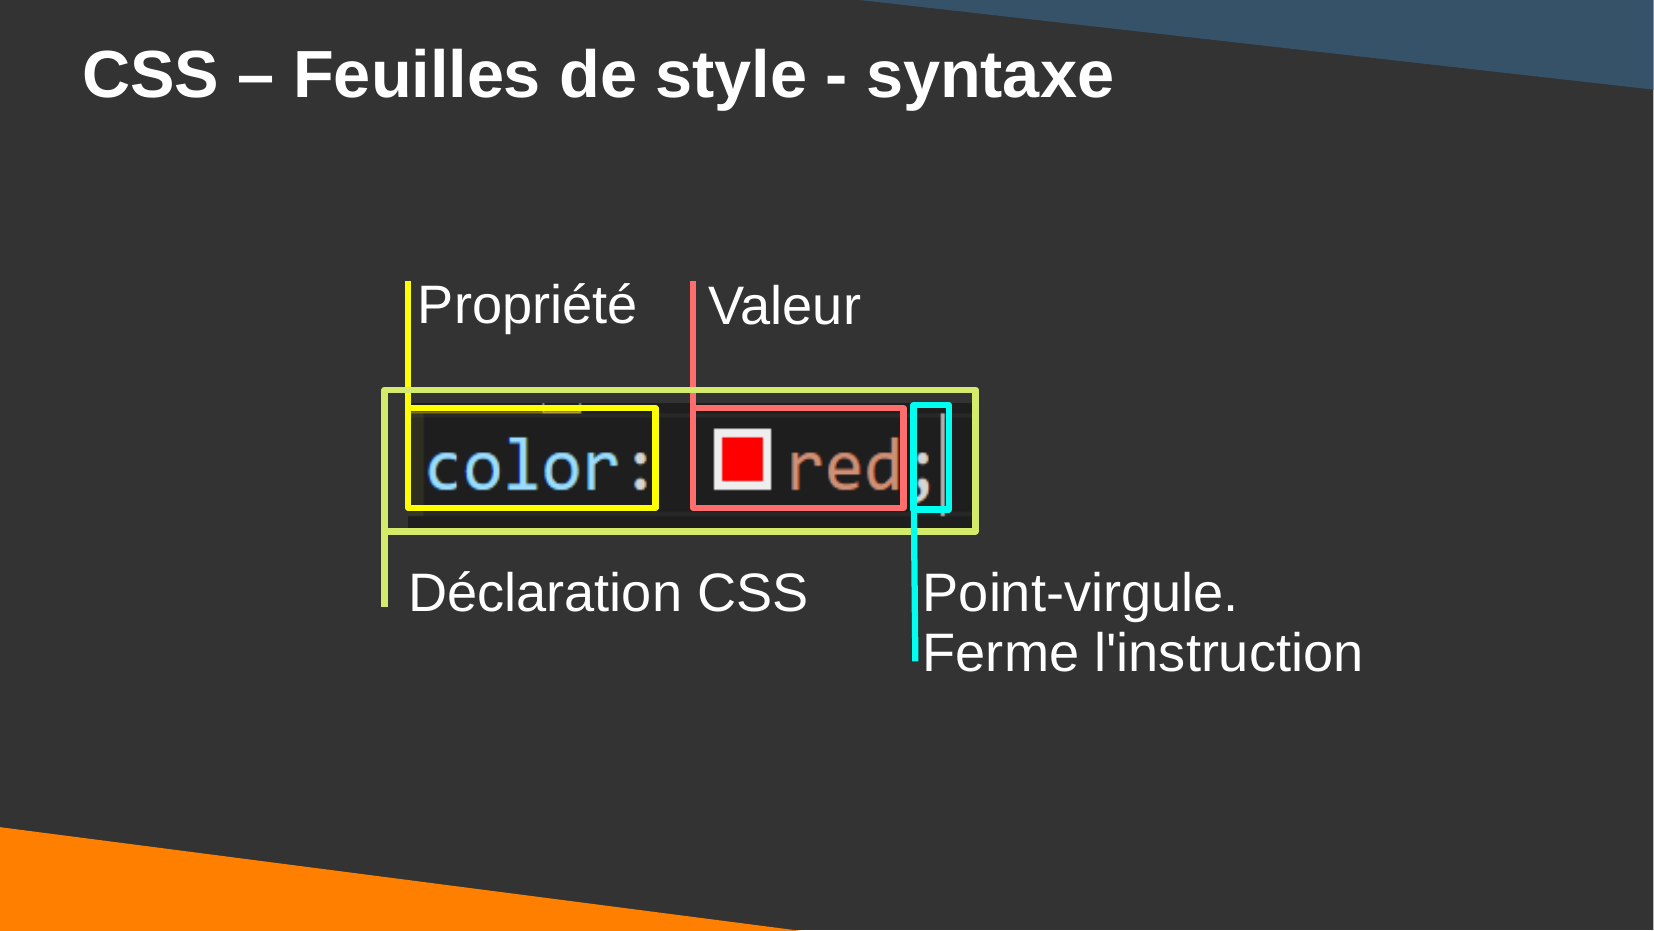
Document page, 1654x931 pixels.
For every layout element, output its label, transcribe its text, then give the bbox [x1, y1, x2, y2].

title CSS – Feuilles de style - syntaxe [82, 37, 1571, 114]
picture [918, 403, 972, 528]
picture [411, 411, 652, 505]
title Propriété [417, 274, 664, 349]
picture [408, 403, 910, 528]
picture [917, 408, 946, 506]
title Déclaration CSS [408, 562, 874, 654]
text_box [0, 827, 802, 931]
title Valeur [708, 275, 949, 344]
text_box [859, 0, 1654, 90]
title Point-virgule. Ferme l'instruction [922, 562, 1388, 684]
picture [696, 411, 900, 505]
